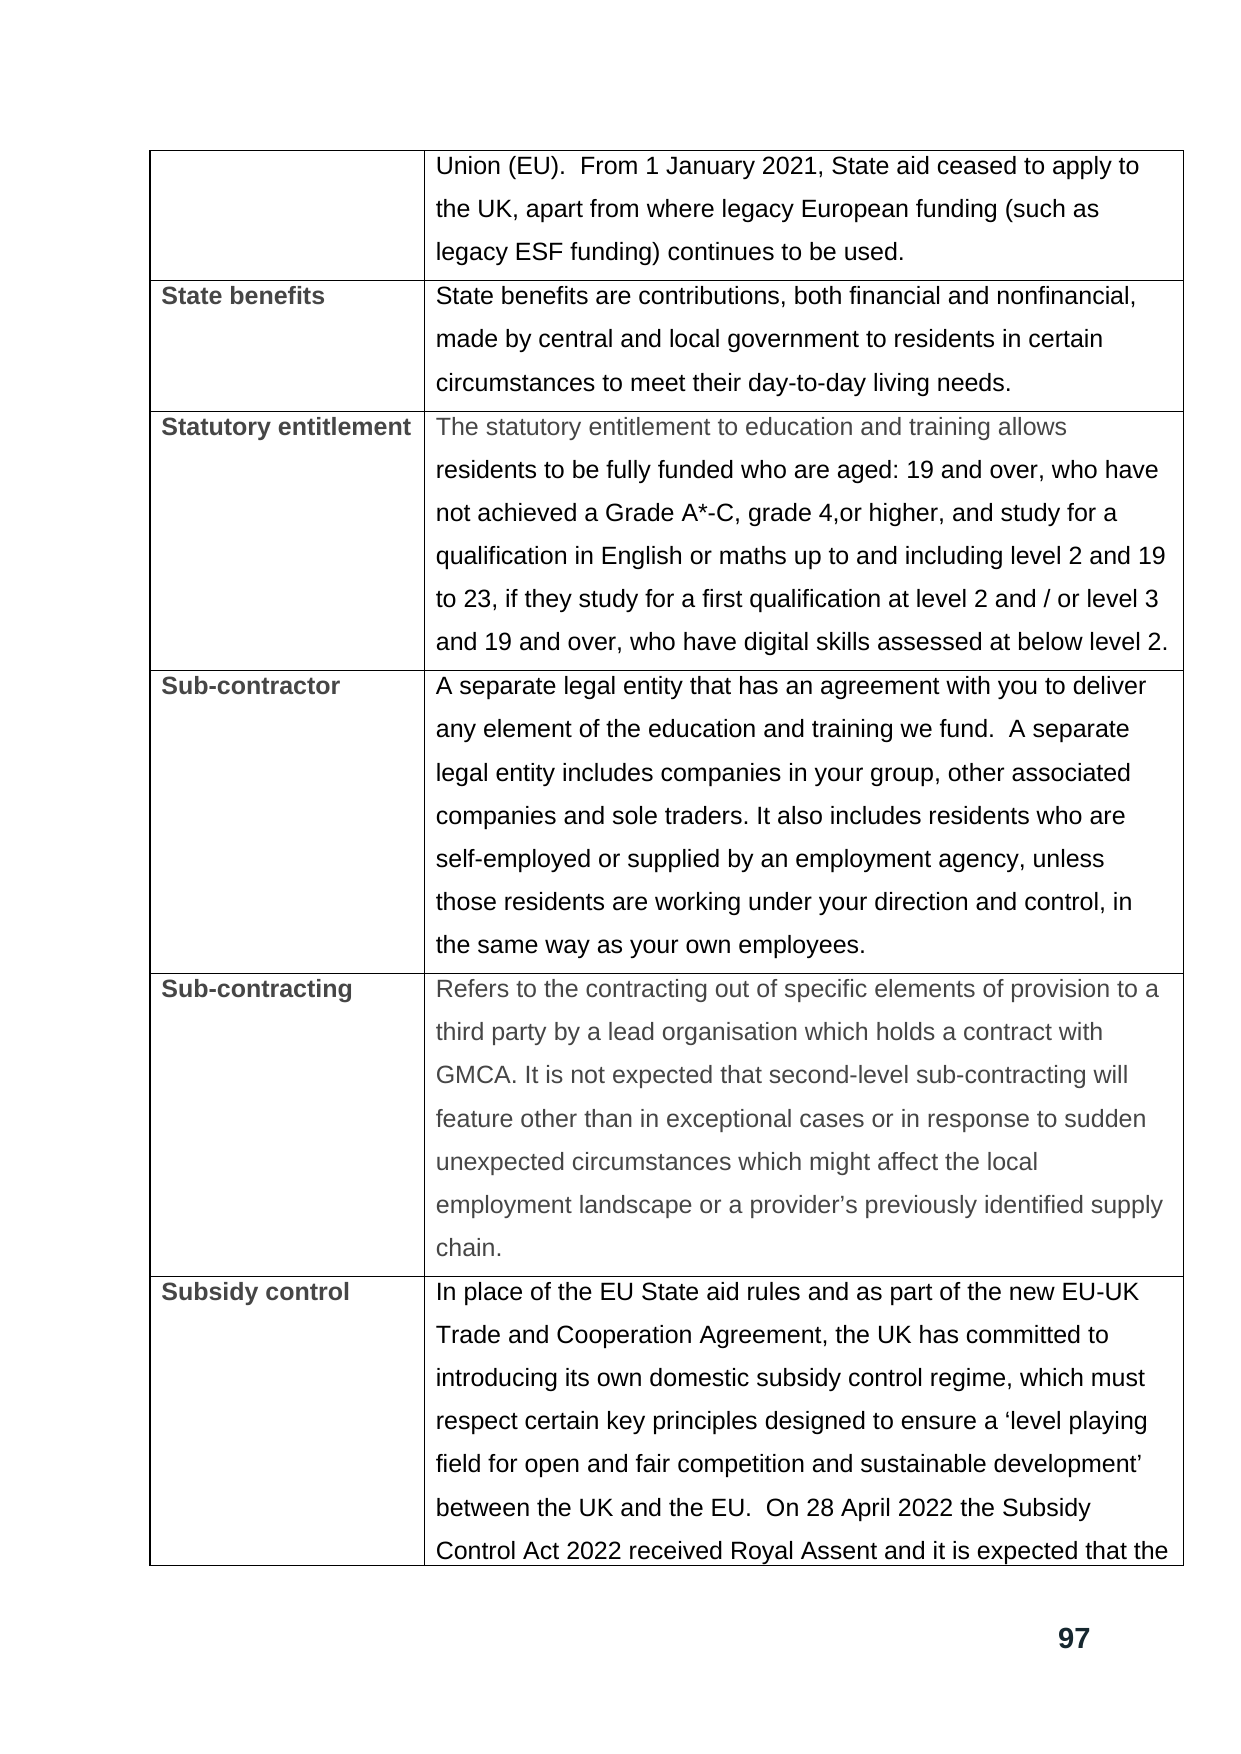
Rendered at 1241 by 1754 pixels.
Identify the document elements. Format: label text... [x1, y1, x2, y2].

table_cell Subsidy control [151, 1277, 424, 1564]
table_cell A separate legal entity that has an agreement with you to deliver any element of the education and training we fund. A separate legal entity includes companies in your group, other associated companies and sole traders. It also includes residents who are self-employed or supplied by an employment agency, unless those residents are working under your direction and control, in the same way as your own employees. [425, 671, 1183, 973]
table_cell Sub-contracting [151, 974, 424, 1276]
table_cell Sub-contractor [151, 671, 424, 973]
table_cell [151, 151, 424, 280]
table_cell State benefits are contributions, both financial and nonfinancial, made by central and local government to residents in certain circumstances to meet their day-to-day living needs. [425, 281, 1183, 411]
table_cell In place of the EU State aid rules and as part of the new EU-UK Trade and Cooperation Agreement, the UK has committed to introducing its own domestic subsidy control regime, which must respect certain key principles designed to ensure a ‘level playing field for open and fair competition and sustainable development’ between the UK and the EU. On 28 April 2022 the Subsidy Control Act 2022 received Royal Assent and it is expected that the [425, 1277, 1183, 1564]
table_cell Statutory entitlement [151, 412, 424, 670]
table_cell The statutory entitlement to education and training allows residents to be fully funded who are aged: 19 and over, who have not achieved a Grade A*-C, grade 4,or higher, and study for a qualification in English or maths up to and including level 2 and 19 to 23, if they study for a first qualification at level 2 and / or level 3 and 19 and over, who have digital skills assessed at below level 2. [425, 412, 1183, 670]
table_cell State benefits [151, 281, 424, 411]
table_cell Union (EU). From 1 January 2021, State aid ceased to apply to the UK, apart from where legacy European funding (such as legacy ESF funding) continues to be used. [425, 151, 1183, 280]
table_cell Refers to the contracting out of specific elements of provision to a third party by a lead organisation which holds a contract with GMCA. It is not expected that second-level sub-contracting will feature other than in exceptional cases or in response to sudden unexpected circumstances which might affect the local employment landscape or a provider’s previously identified supply chain. [425, 974, 1183, 1276]
